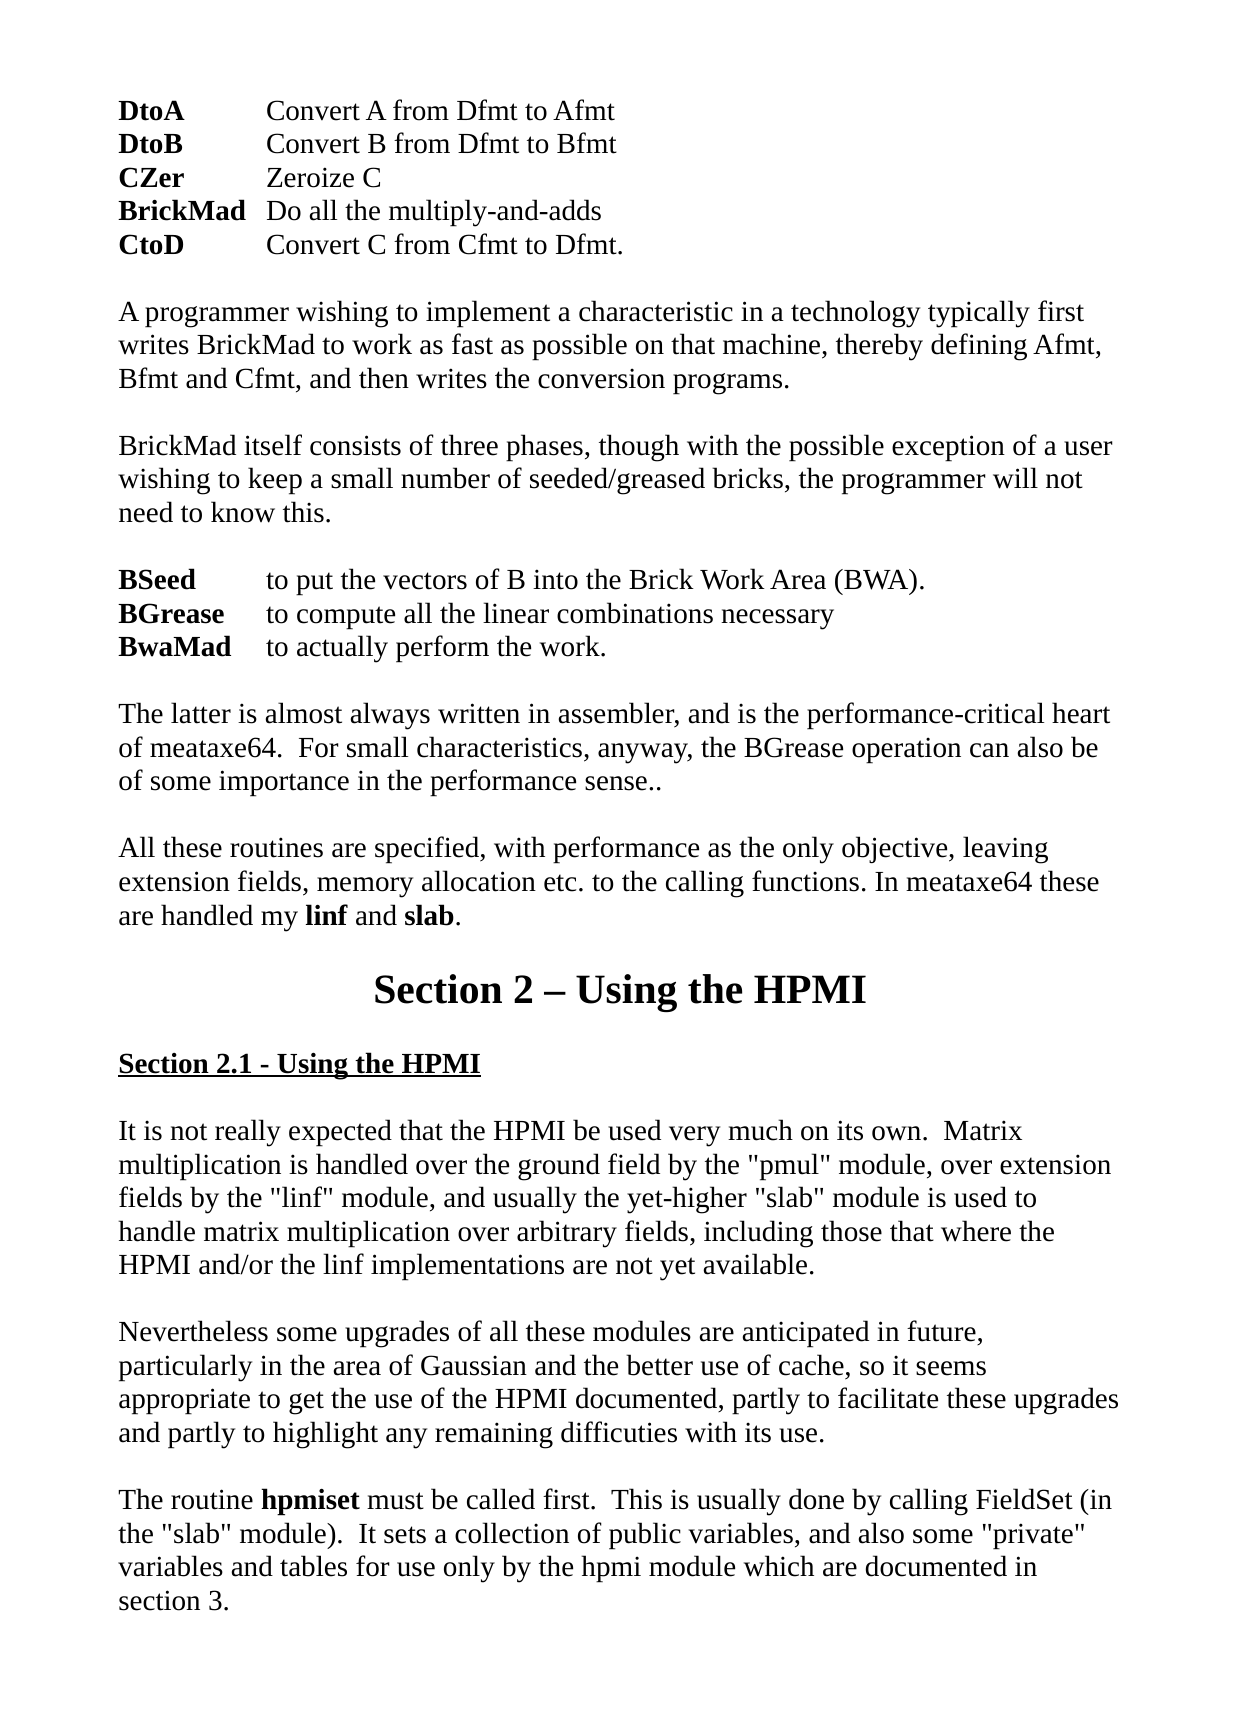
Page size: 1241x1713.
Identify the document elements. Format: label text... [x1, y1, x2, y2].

text DtoA Convert A from Dfmt to Afmt [118, 93, 1122, 126]
text CtoD Convert C from Cfmt to Dfmt. [118, 227, 1122, 260]
text The latter is almost always written in assembler, and is the performance-critical heart of meataxe64. For small characteristics, anyway, the BGrease operation can also be of some importance in the performance sense.. [118, 696, 1122, 797]
text The routine hpmiset must be called first. This is usually done by calling FieldSet (in the "slab" module). It sets a collection of public variables, and also some "private" variables and tables for use only by the hpmi module which are documented in section 3. [118, 1482, 1122, 1616]
text BrickMad itself consists of three phases, though with the possible exception of a user wishing to keep a small number of seeded/greased bricks, the programmer will not need to know this. [118, 428, 1122, 529]
text Section 2.1 - Using the HPMI [118, 1046, 1122, 1080]
text A programmer wishing to implement a characteristic in a technology typically first writes BrickMad to work as fast as possible on that machine, thereby defining Afmt, Bfmt and Cfmt, and then writes the conversion programs. [118, 294, 1122, 394]
text DtoB Convert B from Dfmt to Bfmt [118, 126, 1122, 160]
text Section 2 – Using the HPMI [118, 965, 1122, 1013]
text Nevertheless some upgrades of all these modules are anticipated in future, particularly in the area of Gaussian and the better use of cache, so it seems appropriate to get the use of the HPMI documented, partly to facilitate these upgrades and partly to highlight any remaining difficuties with its use. [118, 1314, 1122, 1449]
text All these routines are specified, with performance as the only objective, leaving extension fields, memory allocation etc. to the calling functions. In meataxe64 these are handled my linf and slab. [118, 831, 1122, 931]
text BrickMad Do all the multiply-and-adds [118, 193, 1122, 227]
text It is not really expected that the HPMI be used very much on its own. Matrix multiplication is handled over the ground field by the "pmul" module, over extension fields by the "linf" module, and usually the yet-higher "slab" module is used to handle matrix multiplication over arbitrary fields, including those that where the HPMI and/or the linf implementations are not yet available. [118, 1113, 1122, 1281]
text CZer Zeroize C [118, 160, 1122, 193]
text BwaMad to actually perform the work. [118, 629, 1122, 663]
text BSeed to put the vectors of B into the Brick Work Area (BWA). [118, 562, 1122, 596]
text BGrease to compute all the linear combinations necessary [118, 596, 1122, 629]
